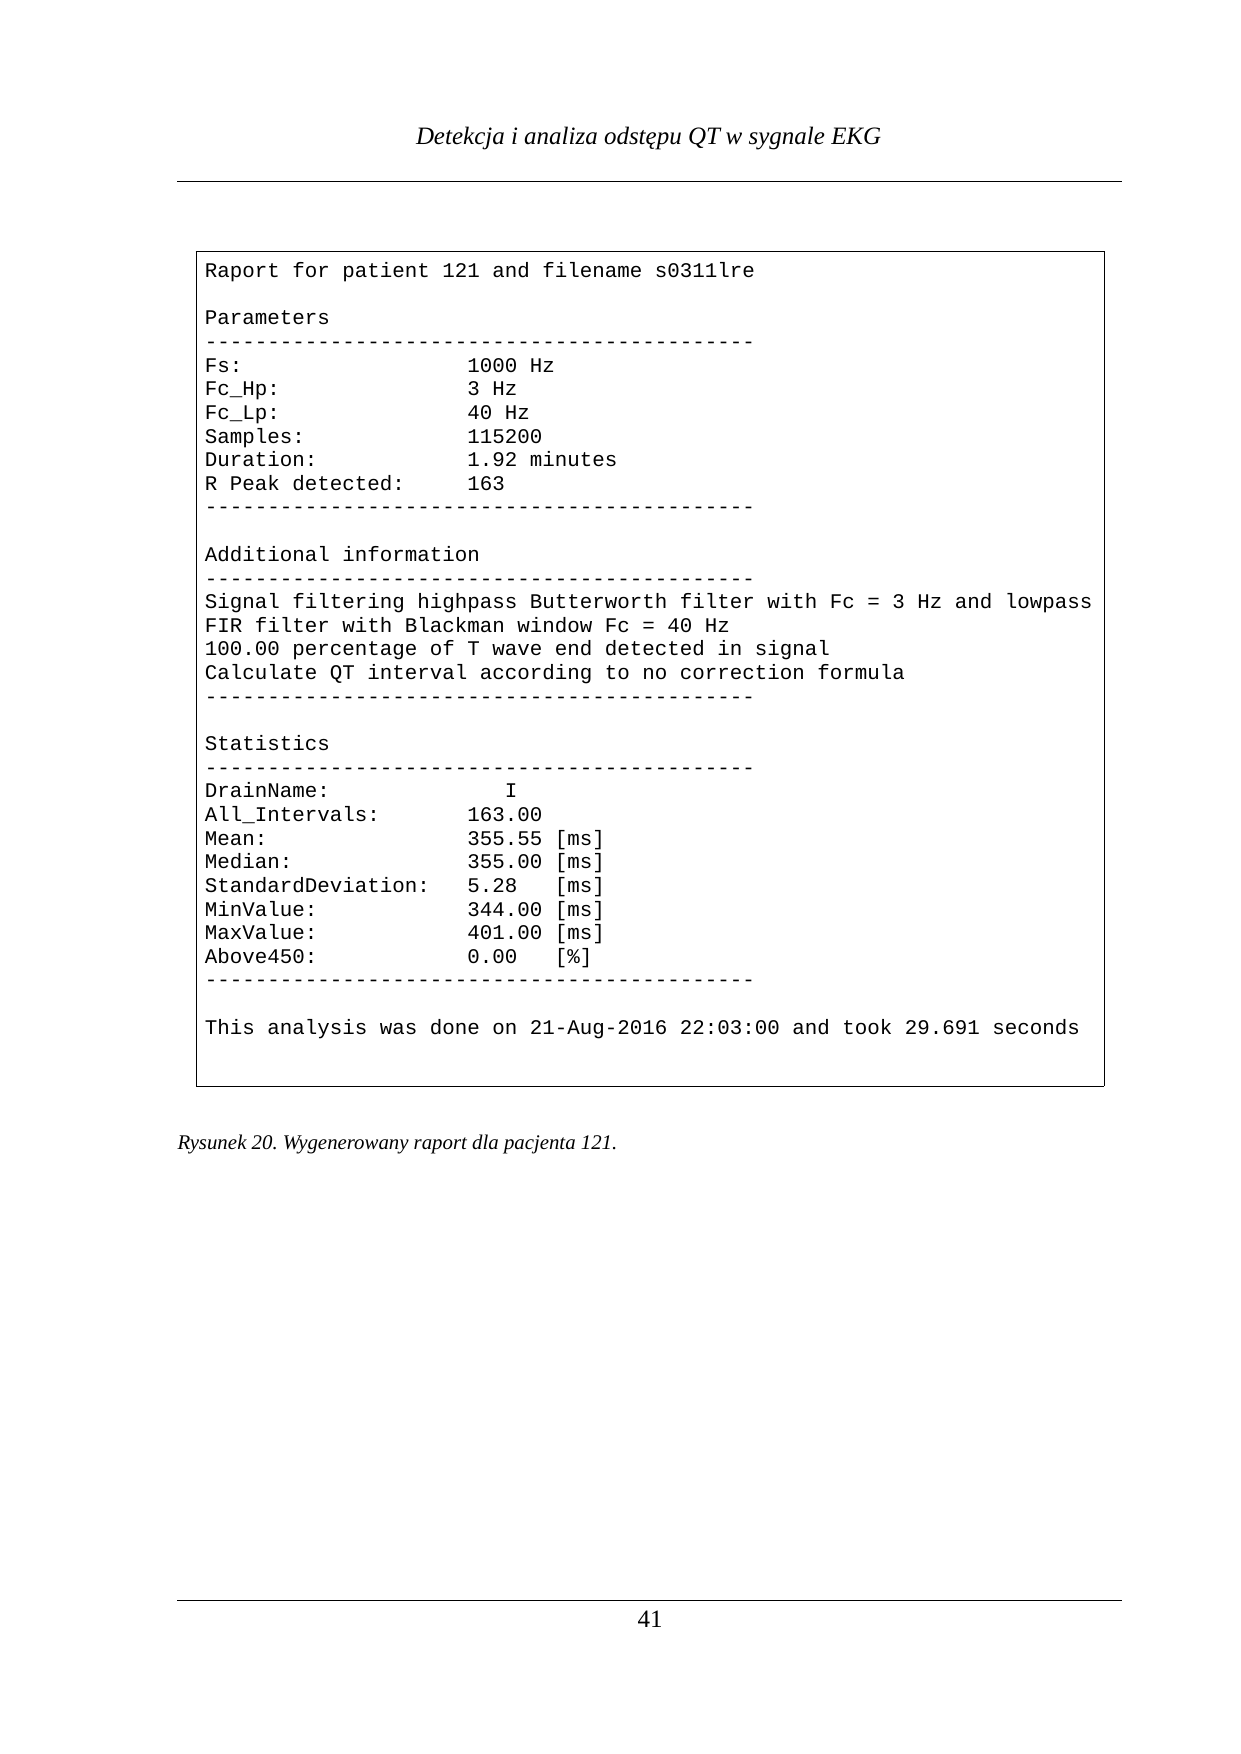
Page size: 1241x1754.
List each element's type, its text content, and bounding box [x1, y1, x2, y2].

text StandardDeviation: 5.28 [ms] [204, 875, 1095, 898]
text 100.00 percentage of T wave end detected in signal [204, 638, 1095, 662]
text Fc_Hp: 3 Hz [204, 378, 1095, 402]
text Fs: 1000 Hz [204, 355, 1095, 378]
text Median: 355.00 [ms] [204, 851, 1095, 875]
text -------------------------------------------- [204, 497, 1095, 520]
text -------------------------------------------- [204, 686, 1095, 709]
text -------------------------------------------- [204, 567, 1095, 591]
text Samples: 115200 [204, 426, 1095, 449]
text All_Intervals: 163.00 [204, 804, 1095, 828]
text -------------------------------------------- [204, 969, 1095, 993]
text -------------------------------------------- [204, 757, 1095, 780]
text Parameters [204, 307, 1095, 331]
text Statistics [204, 733, 1095, 757]
text Rysunek 20. Wygenerowany raport dla pacjenta 121. [177, 1130, 1122, 1154]
text -------------------------------------------- [204, 331, 1095, 355]
text Calculate QT interval according to no correction formula [204, 662, 1095, 686]
text Additional information [204, 544, 1095, 567]
text Fc_Lp: 40 Hz [204, 402, 1095, 426]
text This analysis was done on 21-Aug-2016 22:03:00 and took 29.691 seconds [204, 1017, 1095, 1040]
text Signal filtering highpass Butterworth filter with Fc = 3 Hz and lowpass FIR filter with Blackman window Fc = 40 Hz [204, 591, 1095, 638]
text MinValue: 344.00 [ms] [204, 898, 1095, 922]
text Raport for patient 121 and filename s0311lre [204, 260, 1095, 284]
text Duration: 1.92 minutes [204, 449, 1095, 473]
text Mean: 355.55 [ms] [204, 828, 1095, 851]
text Above450: 0.00 [%] [204, 946, 1095, 969]
text MaxValue: 401.00 [ms] [204, 922, 1095, 946]
text R Peak detected: 163 [204, 473, 1095, 497]
text DrainName: I [204, 780, 1095, 804]
